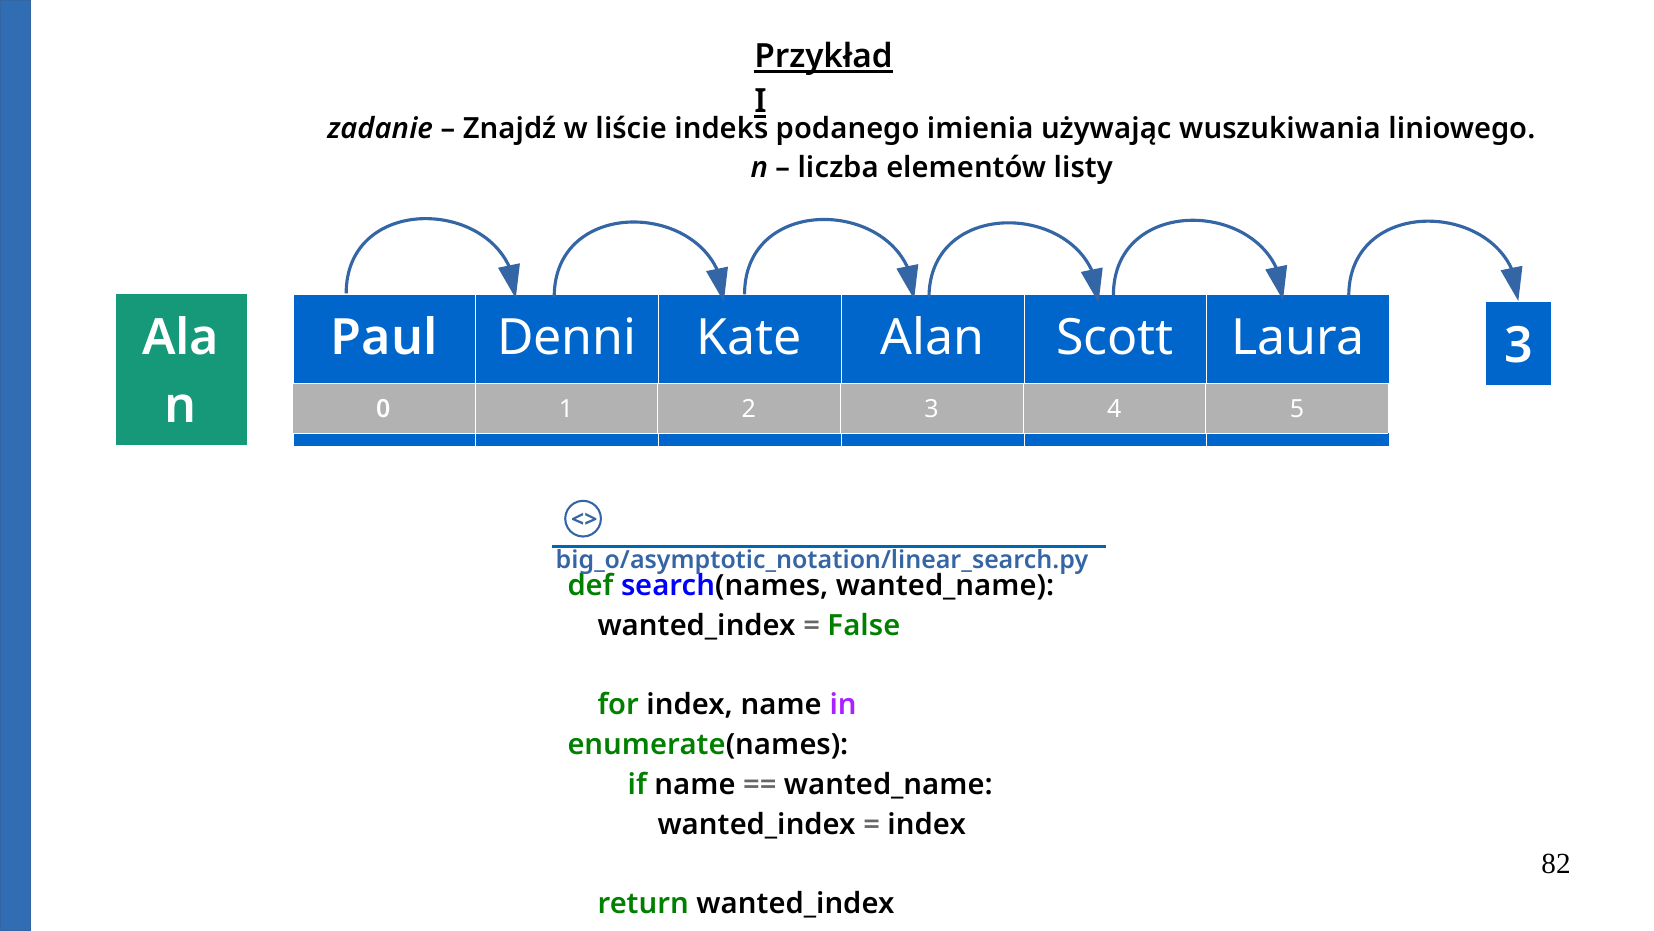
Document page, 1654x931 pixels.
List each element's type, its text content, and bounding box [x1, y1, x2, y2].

table_header 2 [658, 384, 840, 433]
table_header 5 [1206, 384, 1388, 433]
table_header Paul [294, 434, 475, 446]
text_box big_o/asymptotic_notation/linear_search.py [540, 500, 1113, 547]
table_header Dennis [476, 295, 658, 383]
text_box def search(names, wanted_name): wanted_index = False for index, name in enumerate(names): if name == wanted_name: wanted_index = index return wanted_index [552, 557, 1113, 866]
table_header Kate [659, 434, 841, 446]
table_header Laura [1207, 295, 1389, 383]
table_header 1 [476, 384, 657, 433]
table_header 3 [1486, 302, 1551, 385]
table_header Scott [1025, 295, 1206, 383]
table_header 3 [841, 384, 1023, 433]
table_header 4 [1024, 384, 1205, 433]
table_header Alan [842, 295, 1024, 383]
table_header Kate [659, 295, 841, 383]
table_header Alan [842, 434, 1024, 446]
text_box <> [556, 496, 613, 500]
table_header Paul [294, 295, 475, 383]
table_header Scott [1025, 434, 1206, 446]
text_box Przykład I [739, 24, 914, 83]
table_header Laura [1207, 433, 1389, 446]
table_header Dennis [476, 434, 658, 446]
table_header 0 [293, 384, 475, 433]
table_header Alan [116, 294, 247, 445]
text_box [0, 0, 31, 931]
text_box zadanie – Znajdź w liście indeks podanego imienia używając wuszukiwania liniowego. n – liczba elementów listy [312, 99, 1416, 188]
